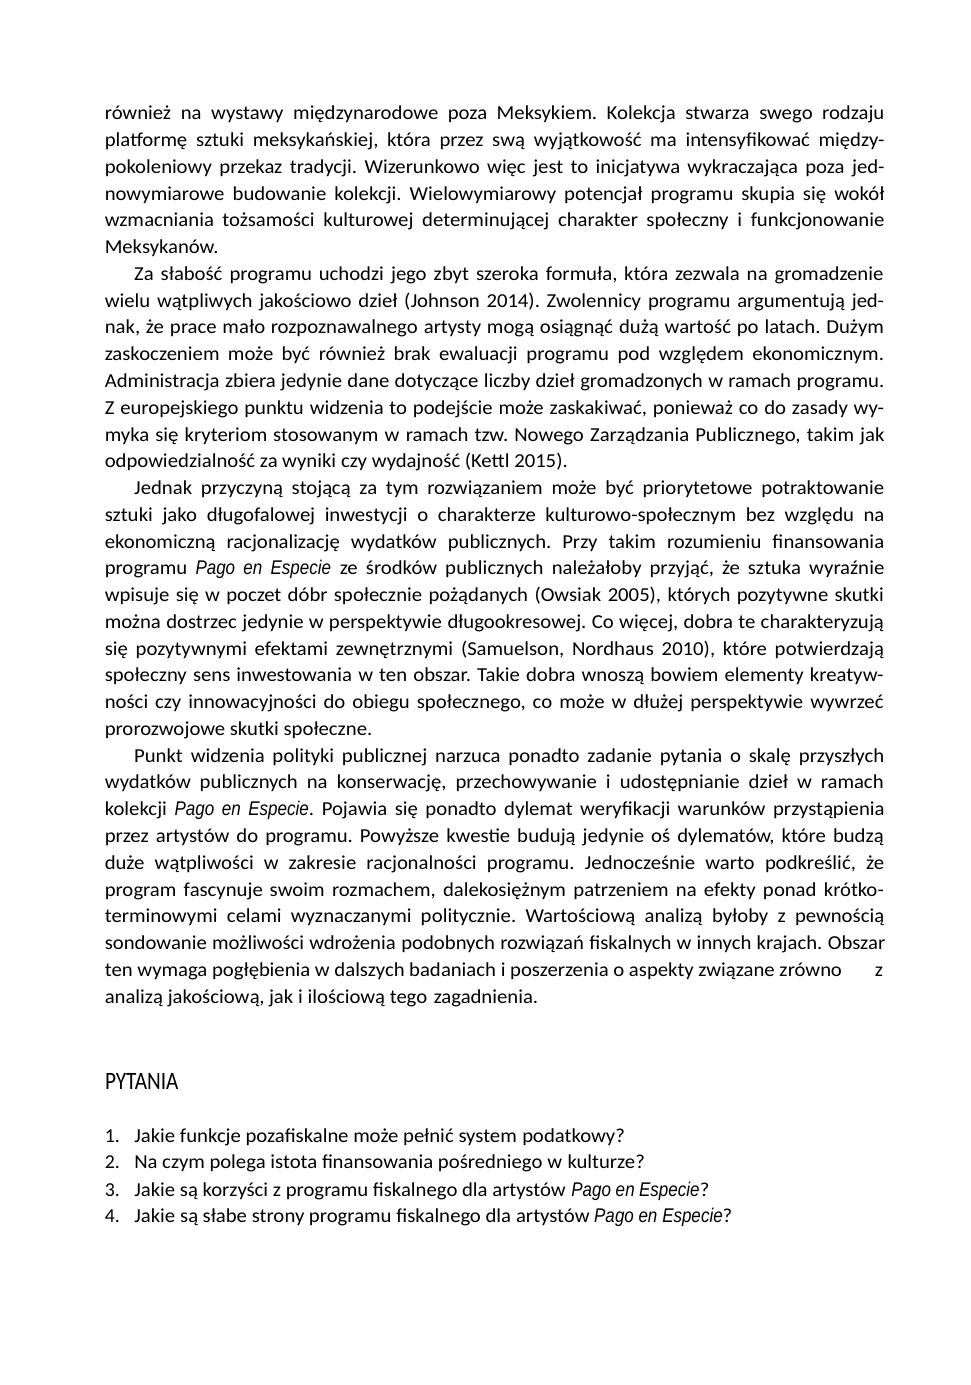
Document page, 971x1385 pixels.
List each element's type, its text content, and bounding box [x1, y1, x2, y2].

text Za słabość programu uchodzi jego zbyt szeroka formuła, która zezwala na gromadzenie wielu wątpliwych jakościowo dzieł (Johnson 2014). Zwolennicy programu argumentują jed- nak, że prace mało rozpoznawalnego artysty mogą osiągnąć dużą wartość po latach. Dużym zaskoczeniem może być również brak ewaluacji programu pod względem ekonomicznym. Administracja zbiera jedynie dane dotyczące liczby dzieł gromadzonych w ramach programu. Z europejskiego punktu widzenia to podejście może zaskakiwać, ponieważ co do zasady wy- myka się kryteriom stosowanym w ramach tzw. Nowego Zarządzania Publicznego, takim jak odpowiedzialność za wyniki czy wydajność (Kettl 2015). [104, 261, 885, 473]
list Jakie są słabe strony programu fiskalnego dla artystów Pago en Especie? [104, 1204, 896, 1228]
text również na wystawy międzynarodowe poza Meksykiem. Kolekcja stwarza swego rodzaju platformę sztuki meksykańskiej, która przez swą wyjątkowość ma intensyfikować między- pokoleniowy przekaz tradycji. Wizerunkowo więc jest to inicjatywa wykraczająca poza jed- nowymiarowe budowanie kolekcji. Wielowymiarowy potencjał programu skupia się wokół wzmacniania tożsamości kulturowej determinującej charakter społeczny i funkcjonowanie Meksykanów. [104, 100, 885, 258]
text Jednak przyczyną stojącą za tym rozwiązaniem może być priorytetowe potraktowanie sztuki jako długofalowej inwestycji o charakterze kulturowo-społecznym bez względu na ekonomiczną racjonalizację wydatków publicznych. Przy takim rozumieniu finansowania programu Pago en Especie ze środków publicznych należałoby przyjąć, że sztuka wyraźnie wpisuje się w poczet dóbr społecznie pożądanych (Owsiak 2005), których pozytywne skutki można dostrzec jedynie w perspektywie długookresowej. Co więcej, dobra te charakteryzują się pozytywnymi efektami zewnętrznymi (Samuelson, Nordhaus 2010), które potwierdzają społeczny sens inwestowania w ten obszar. Takie dobra wnoszą bowiem elementy kreatyw- ności czy innowacyjności do obiegu społecznego, co może w dłużej perspektywie wywrzeć prorozwojowe skutki społeczne. [104, 475, 885, 740]
list Jakie funkcje pozafiskalne może pełnić system podatkowy? [104, 1123, 896, 1147]
text Punkt widzenia polityki publicznej narzuca ponadto zadanie pytania o skalę przyszłych wydatków publicznych na konserwację, przechowywanie i udostępnianie dzieł w ramach kolekcji Pago en Especie. Pojawia się ponadto dylemat weryfikacji warunków przystąpienia przez artystów do programu. Powyższe kwestie budują jedynie oś dylematów, które budzą duże wątpliwości w zakresie racjonalności programu. Jednocześnie warto podkreślić, że program fascynuje swoim rozmachem, dalekosiężnym patrzeniem na efekty ponad krótko- terminowymi celami wyznaczanymi politycznie. Wartościową analizą byłoby z pewnością sondowanie możliwości wdrożenia podobnych rozwiązań fiskalnych w innych krajach. Obszar ten wymaga pogłębienia w dalszych badaniach i poszerzenia o aspekty związane zrówno z analizą jakościową, jak i ilościową tego zagadnienia. [104, 743, 885, 1008]
subtitle PYTANIA [105, 1065, 896, 1096]
list Na czym polega istota finansowania pośredniego w kulturze? [104, 1150, 896, 1174]
list Jakie są korzyści z programu fiskalnego dla artystów Pago en Especie? [104, 1177, 896, 1201]
